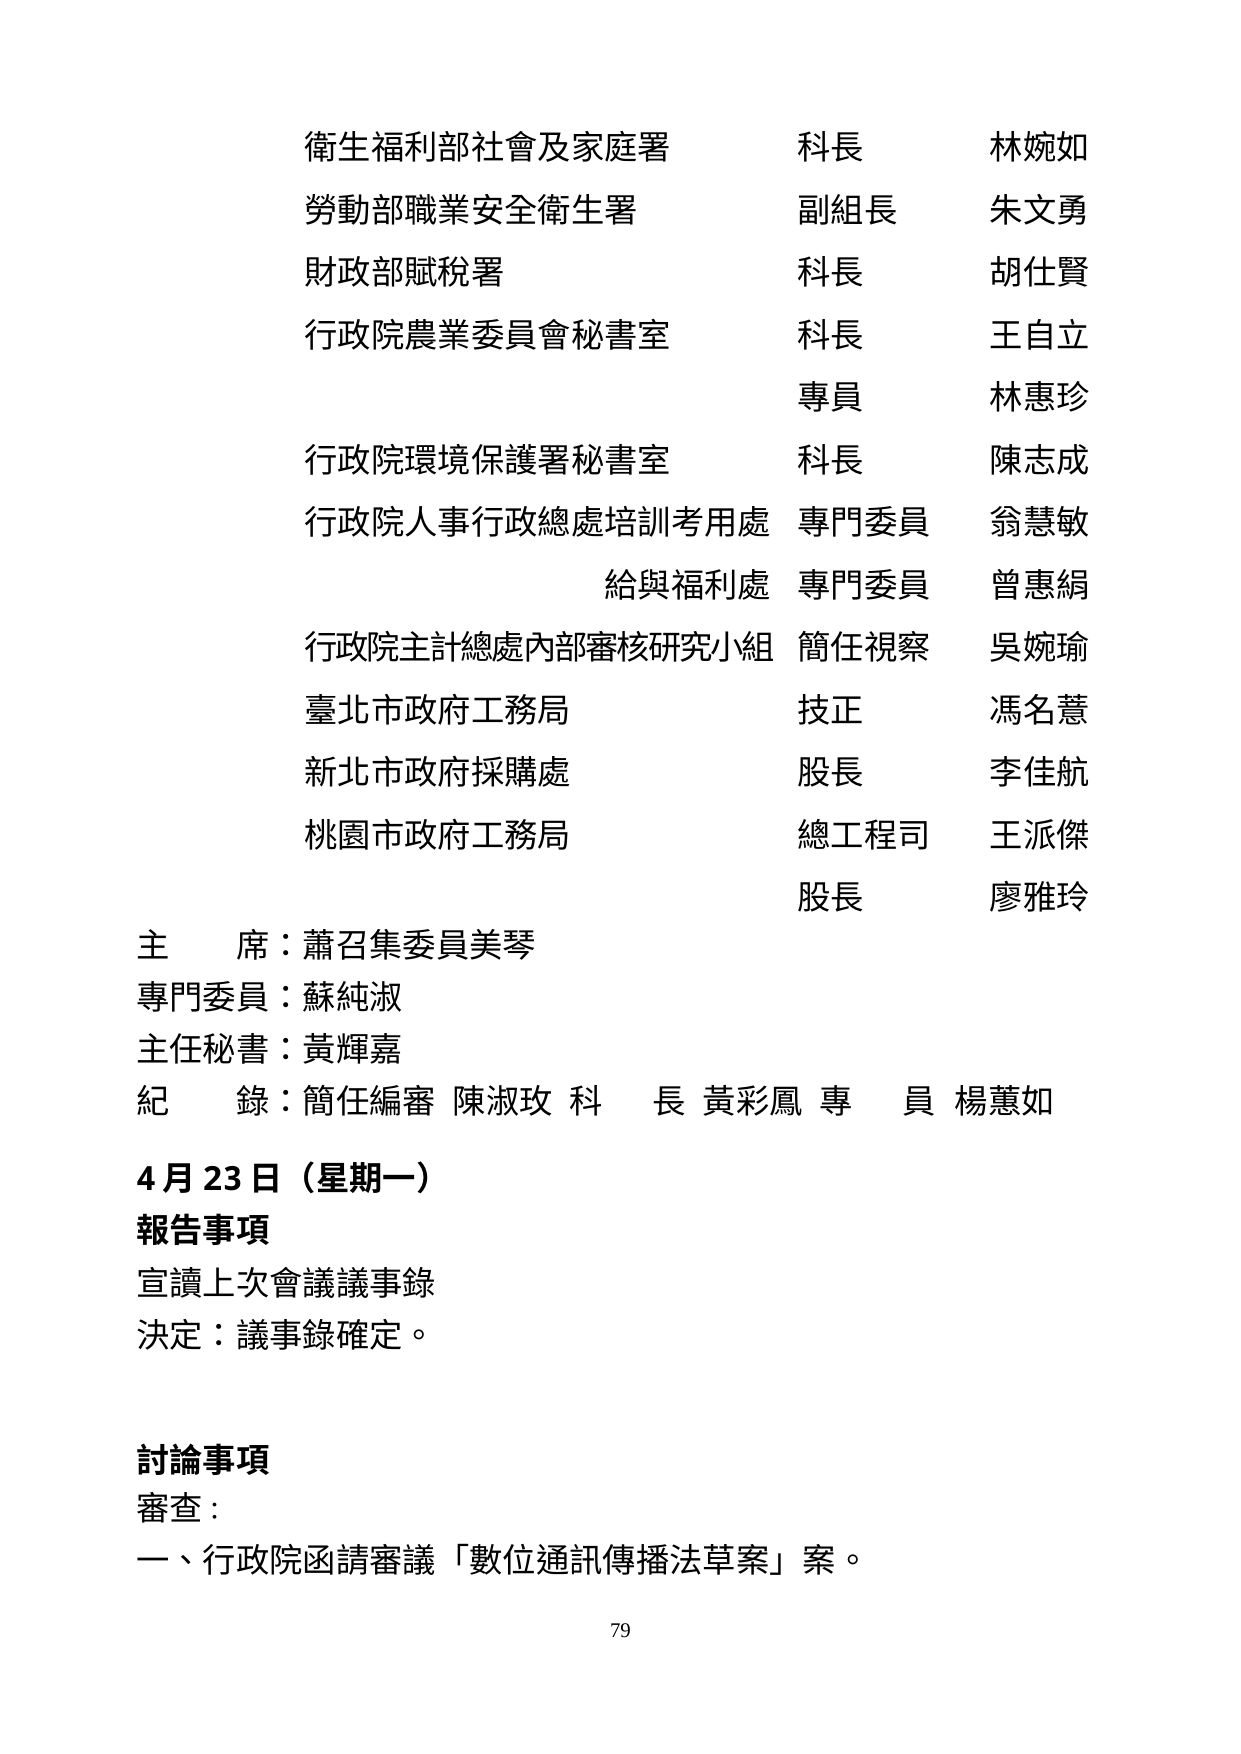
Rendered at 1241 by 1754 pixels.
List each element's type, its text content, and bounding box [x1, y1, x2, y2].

text 4月23日（星期一） [136, 1149, 1104, 1201]
text 審查： [136, 1478, 1104, 1530]
table_cell 給與福利處 [301, 541, 788, 603]
table_cell 科長 [789, 228, 966, 291]
text 討論事項 [136, 1416, 1104, 1478]
table_cell 股長 [789, 728, 966, 791]
text 一、行政院函請審議「數位通訊傳播法草案」案。 [136, 1530, 1104, 1582]
table_cell 胡仕賢 [966, 228, 1113, 291]
text 決定：議事錄確定。 [136, 1305, 1104, 1357]
table_cell 勞動部職業安全衛生署 [301, 166, 788, 228]
text 報告事項 [136, 1201, 1104, 1253]
table_cell 總工程司 [789, 791, 966, 853]
table_cell 王自立 [966, 291, 1113, 353]
table_cell 曾惠絹 [966, 541, 1113, 603]
table_cell 專員 [789, 353, 966, 416]
table_cell [301, 853, 788, 916]
table_cell 林惠珍 [966, 353, 1113, 416]
table_cell 王派傑 [966, 791, 1113, 853]
table_cell 副組長 [789, 166, 966, 228]
table_cell 吳婉瑜 [966, 603, 1113, 666]
table_cell 股長 [789, 853, 966, 916]
table_cell 臺北市政府工務局 [301, 666, 788, 728]
text 宣讀上次會議議事錄 [136, 1253, 1104, 1305]
table_cell 李佳航 [966, 728, 1113, 791]
table_cell 科長 [789, 416, 966, 478]
table_cell 專門委員 [789, 478, 966, 541]
table_cell 行政院環境保護署秘書室 [301, 416, 788, 478]
table_cell [301, 353, 788, 416]
table_cell 科長 [789, 103, 966, 166]
text 紀 錄：簡任編審 陳淑玫 科 長 黃彩鳳 專 員 楊蕙如 [136, 1072, 1104, 1124]
text 專門委員：蘇純淑 [136, 968, 1104, 1020]
table_cell 廖雅玲 [966, 853, 1113, 916]
table_cell 行政院人事行政總處培訓考用處 [301, 478, 788, 541]
table_cell 行政院主計總處內部審核研究小組 [301, 603, 788, 666]
table_cell 科長 [789, 291, 966, 353]
table_cell 簡任視察 [789, 603, 966, 666]
table_cell 專門委員 [789, 541, 966, 603]
text 主 席：蕭召集委員美琴 [136, 916, 1104, 968]
table_cell 行政院農業委員會秘書室 [301, 291, 788, 353]
table_cell 技正 [789, 666, 966, 728]
text 主任秘書：黃輝嘉 [136, 1020, 1104, 1072]
table_cell 朱文勇 [966, 166, 1113, 228]
table_cell 財政部賦稅署 [301, 228, 788, 291]
table_cell 衛生福利部社會及家庭署 [301, 103, 788, 166]
table_cell 翁慧敏 [966, 478, 1113, 541]
table_cell 桃園市政府工務局 [301, 791, 788, 853]
table_cell 馮名薏 [966, 666, 1113, 728]
table_cell 陳志成 [966, 416, 1113, 478]
table_cell 林婉如 [966, 103, 1113, 166]
table_cell 新北市政府採購處 [301, 728, 788, 791]
